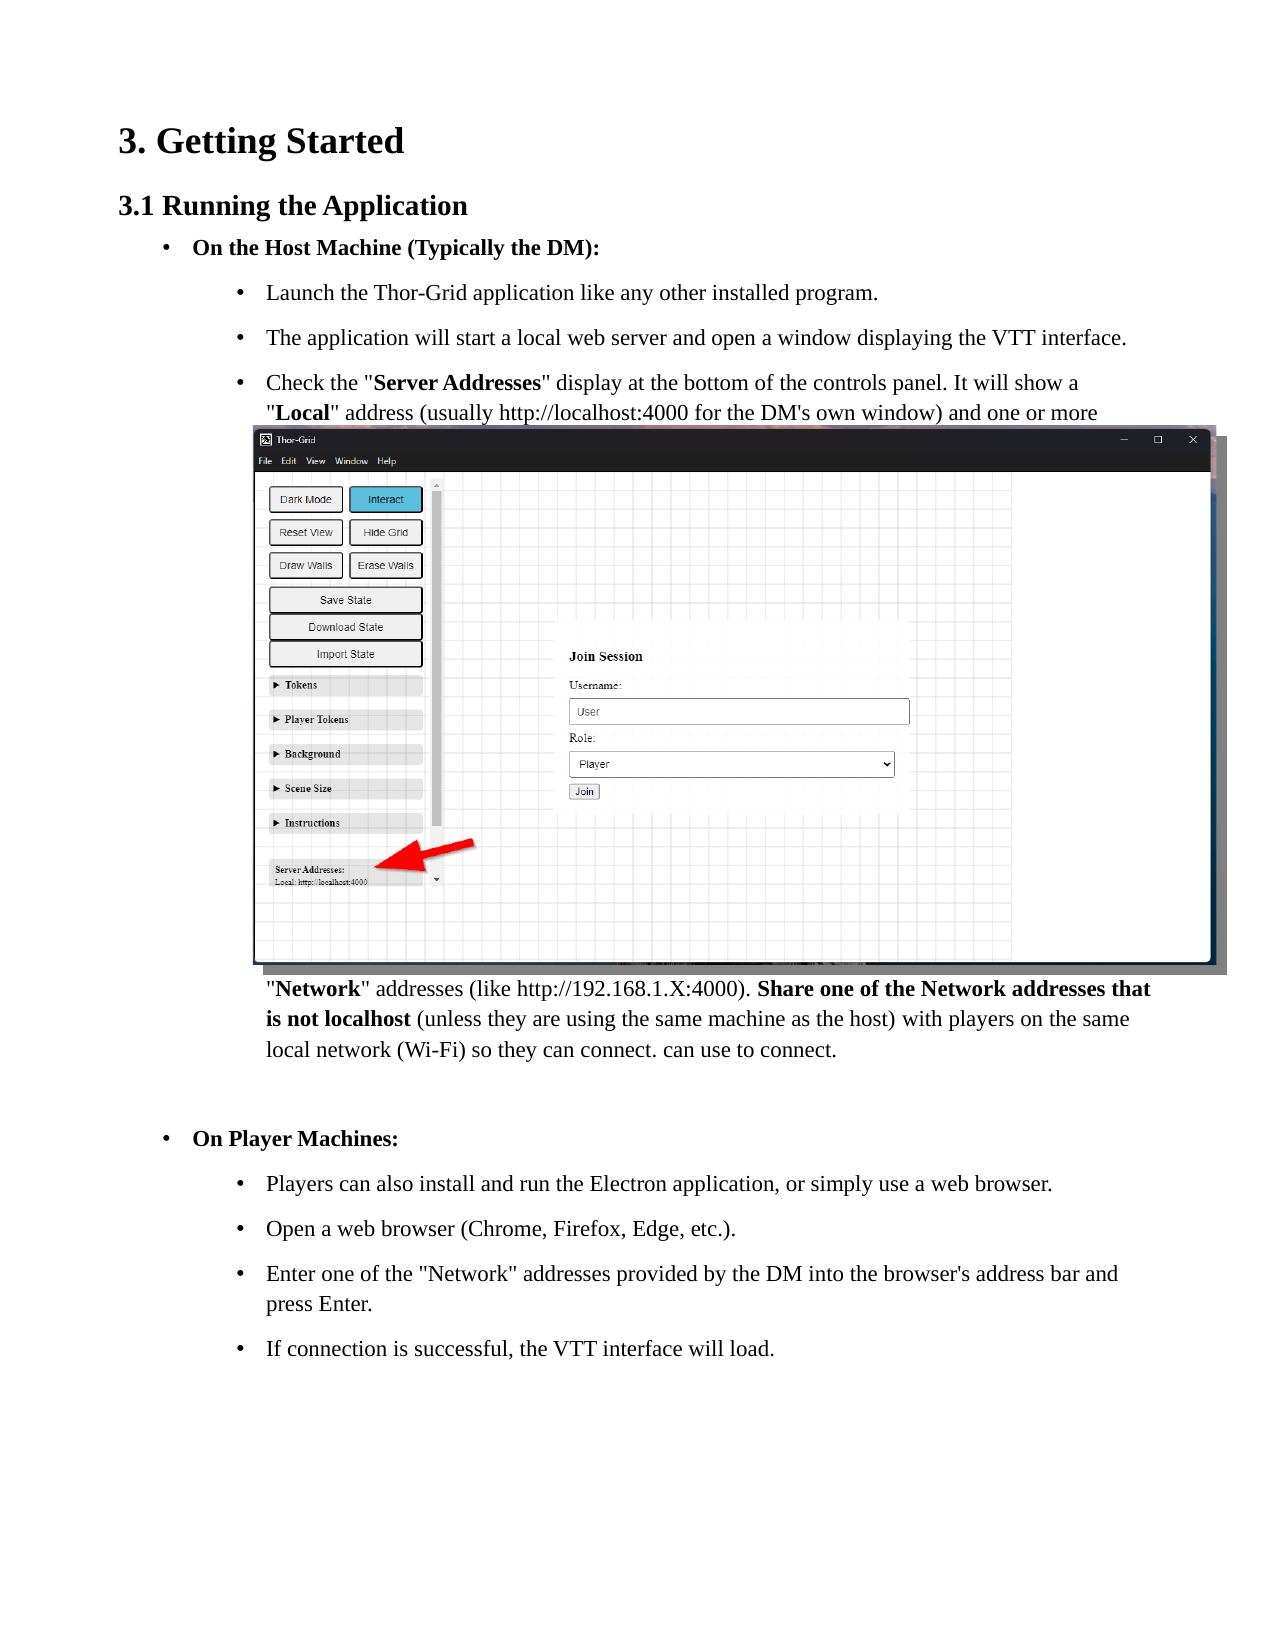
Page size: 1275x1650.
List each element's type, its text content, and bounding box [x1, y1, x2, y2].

list Launch the Thor-Grid application like any other installed program. [236, 279, 1157, 306]
list Players can also install and run the Electron application, or simply use a web browser. [236, 1170, 1157, 1196]
picture [252, 425, 1217, 965]
list Check the "Server Addresses" display at the bottom of the controls panel. It will show a "Local" address (usually http://localhost:4000 for the DM's own window) and one or more "Network" addresses (like http://192.168.1.X:4000). Share one of the Network addresses that is not localhost (unless they are using the same machine as the host) with players on the same local network (Wi-Fi) so they can connect. can use to connect. [236, 369, 1157, 1062]
list Enter one of the "Network" addresses provided by the DM into the browser's address bar and press Enter. [236, 1259, 1157, 1316]
list Open a web browser (Chrome, Firefox, Edge, etc.). [236, 1215, 1157, 1241]
list The application will start a local web server and open a window displaying the VTT interface. [236, 324, 1157, 350]
subtitle 3.1 Running the Application [118, 188, 1157, 222]
list On the Host Machine (Typically the DM): [162, 234, 1157, 261]
list On Player Machines: [162, 1125, 1157, 1152]
subtitle 3. Getting Started [118, 118, 1157, 161]
list If connection is successful, the VTT interface will load. [236, 1334, 1157, 1361]
